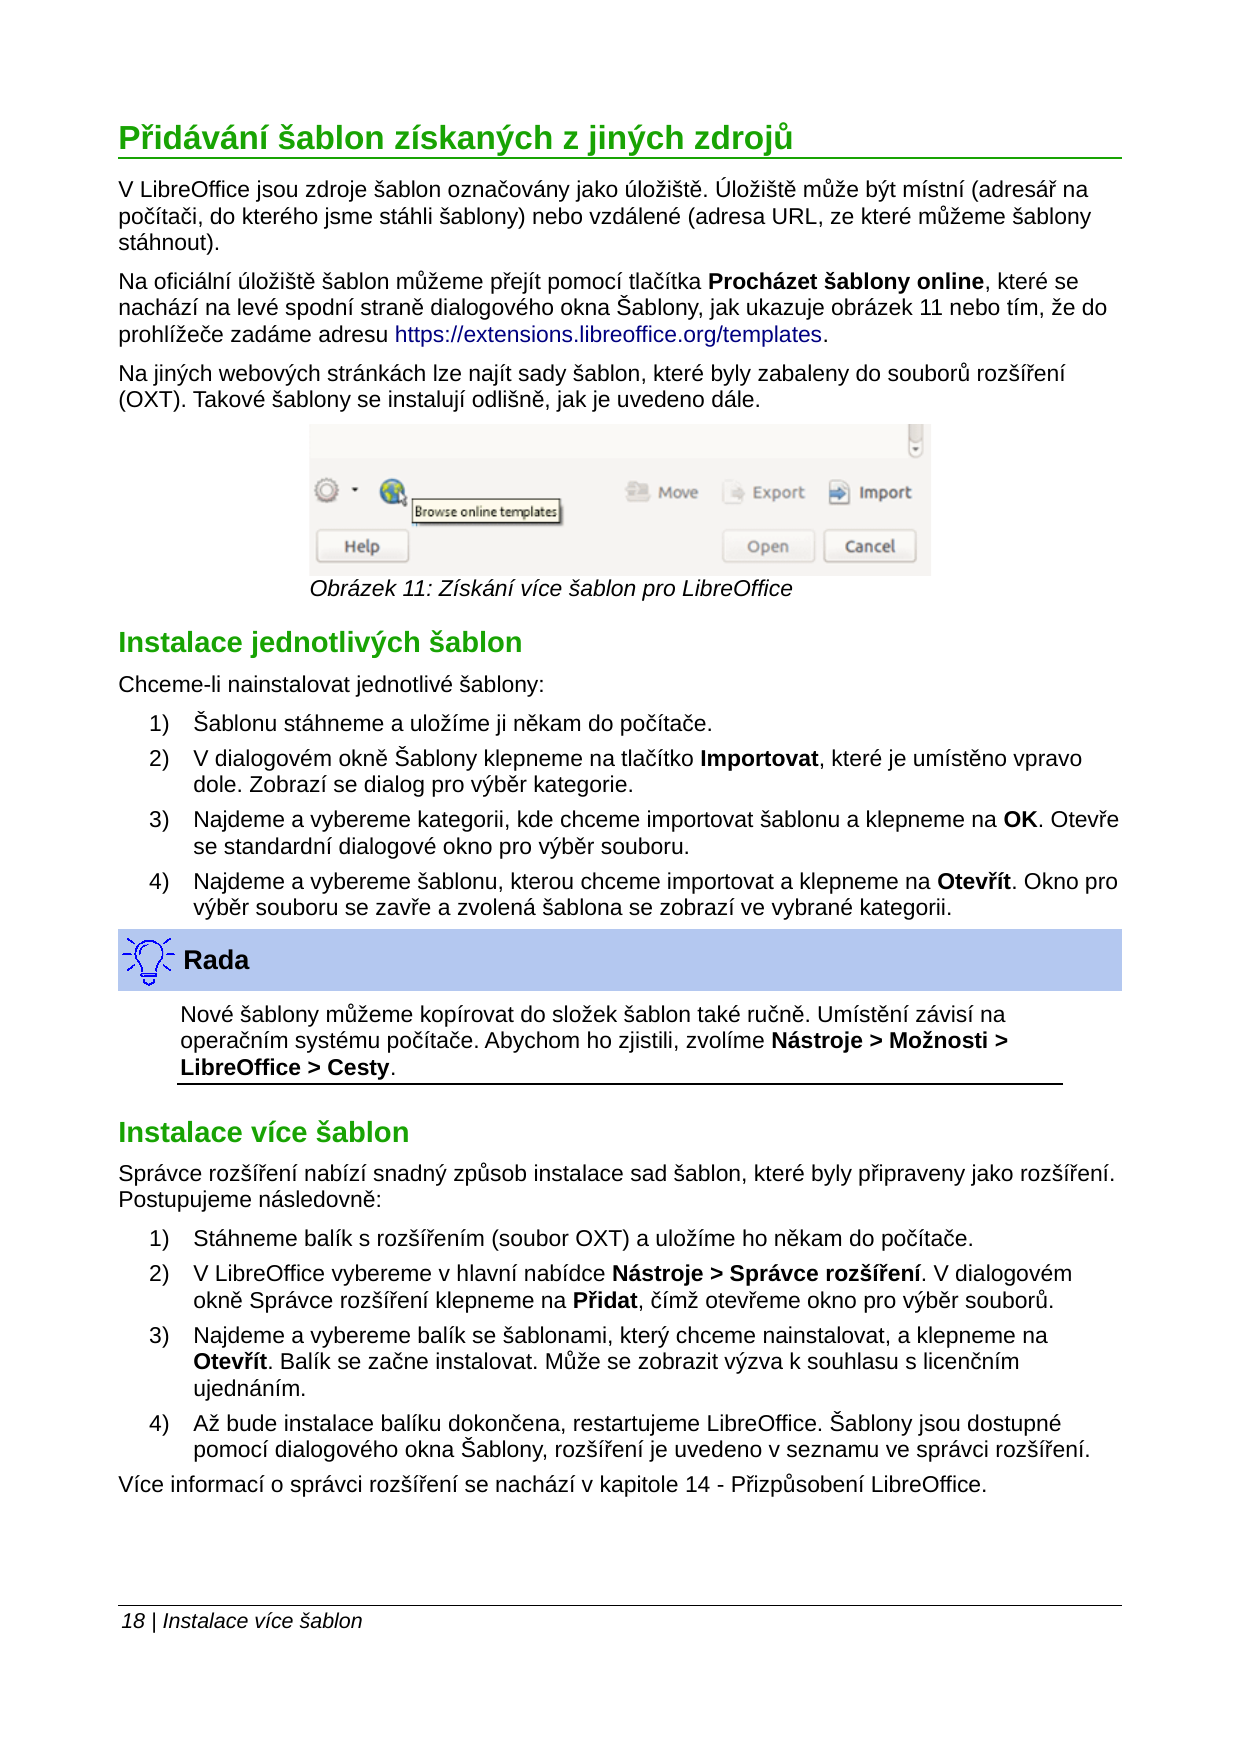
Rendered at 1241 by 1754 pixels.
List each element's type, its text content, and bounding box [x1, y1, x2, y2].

list Najdeme a vybereme balík se šablonami, který chceme nainstalovat, a klepneme na Otevřít. Balík se začne instalovat. Může se zobrazit výzva k souhlasu s licenčním ujednáním. [169, 1322, 1122, 1401]
list Šablonu stáhneme a uložíme ji někam do počítače. [169, 709, 1122, 736]
text Správce rozšíření nabízí snadný způsob instalace sad šablon, které byly připraveny jako rozšíření. Postupujeme následovně: [118, 1160, 1122, 1213]
subtitle Rada [118, 929, 1122, 991]
list V dialogovém okně Šablony klepneme na tlačítko Importovat, které je umístěno vpravo dole. Zobrazí se dialog pro výběr kategorie. [169, 745, 1122, 797]
list Chceme-li nainstalovat jednotlivé šablony: [118, 671, 1122, 697]
subtitle Instalace více šablon [118, 1115, 1122, 1148]
text Více informací o správci rozšíření se nachází v kapitole 14 - Přizpůsobení LibreOffice. [118, 1471, 1122, 1498]
text V LibreOffice jsou zdroje šablon označovány jako úložiště. Úložiště může být místní (adresář na počítači, do kterého jsme stáhli šablony) nebo vzdálené (adresa URL, ze které můžeme šablony stáhnout). [118, 176, 1122, 255]
list Stáhneme balík s rozšířením (soubor OXT) a uložíme ho někam do počítače. [169, 1225, 1122, 1252]
subtitle Přidávání šablon získaných z jiných zdrojů [118, 118, 1122, 157]
text Na oficiální úložiště šablon můžeme přejít pomocí tlačítka Procházet šablony online, které se nachází na levé spodní straně dialogového okna Šablony, jak ukazuje obrázek 11 nebo tím, že do prohlížeče zadáme adresu https://extensions.libreoffice.org/templates. [118, 268, 1122, 347]
picture [119, 930, 179, 990]
list V LibreOffice vybereme v hlavní nabídce Nástroje > Správce rozšíření. V dialogovém okně Správce rozšíření klepneme na Přidat, čímž otevřeme okno pro výběr souborů. [169, 1260, 1122, 1313]
text Nové šablony můžeme kopírovat do složek šablon také ručně. Umístění závisí na operačním systému počítače. Abychom ho zjistili, zvolíme Nástroje > Možnosti > LibreOffice > Cesty. [177, 998, 1063, 1083]
list Až bude instalace balíku dokončena, restartujeme LibreOffice. Šablony jsou dostupné pomocí dialogového okna Šablony, rozšíření je uvedeno v seznamu ve správci rozšíření. [169, 1410, 1122, 1463]
text Na jiných webových stránkách lze najít sady šablon, které byly zabaleny do souborů rozšíření (OXT). Takové šablony se instalují odlišně, jak je uvedeno dále. [118, 359, 1122, 412]
list Najdeme a vybereme šablonu, kterou chceme importovat a klepneme na Otevřít. Okno pro výběr souboru se zavře a zvolená šablona se zobrazí ve vybrané kategorii. [169, 868, 1122, 921]
subtitle Instalace jednotlivých šablon [118, 625, 1122, 659]
picture [309, 424, 932, 576]
text Obrázek 11: Získání více šablon pro LibreOffice [309, 576, 931, 602]
list Najdeme a vybereme kategorii, kde chceme importovat šablonu a klepneme na OK. Otevře se standardní dialogové okno pro výběr souboru. [169, 806, 1122, 859]
